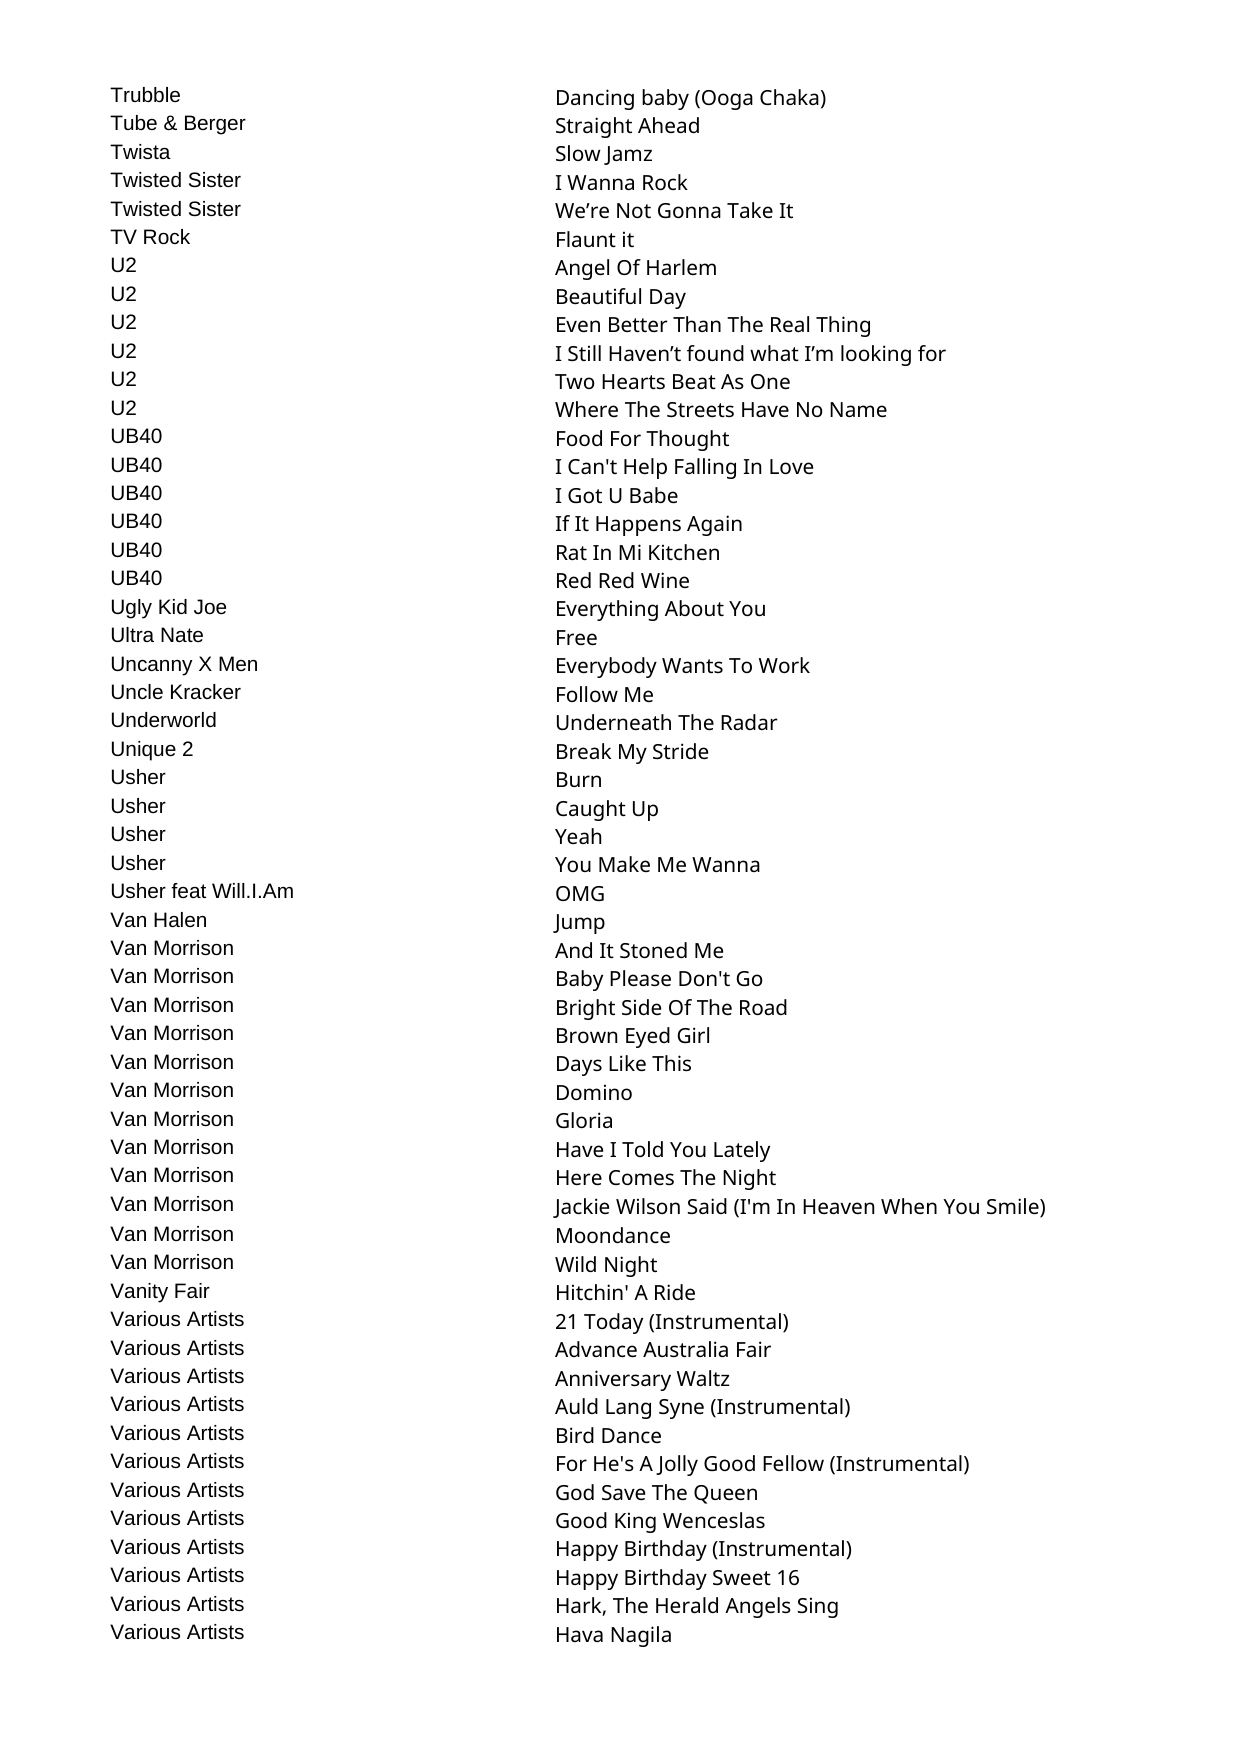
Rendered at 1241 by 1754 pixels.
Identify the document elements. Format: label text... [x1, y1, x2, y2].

table_cell Usher feat Will.I.Am [99, 879, 543, 907]
table_cell Various Artists [99, 1421, 543, 1449]
table_cell Bird Dance [544, 1421, 1090, 1449]
table_cell Uncanny X Men [99, 651, 543, 680]
table_cell Van Morrison [99, 1250, 543, 1278]
table_cell Van Morrison [99, 1078, 543, 1106]
table_cell Underneath The Radar [544, 708, 1090, 737]
table_cell Usher [99, 851, 543, 879]
table_cell Gloria [544, 1106, 1090, 1135]
table_cell Usher [99, 822, 543, 851]
table_cell UB40 [99, 538, 543, 566]
table_cell I Still Haven’t found what I’m looking for [544, 339, 1090, 367]
table_cell Various Artists [99, 1563, 543, 1591]
table_cell I Wanna Rock [544, 168, 1090, 196]
table_cell U2 [99, 339, 543, 367]
table_cell Good King Wenceslas [544, 1506, 1090, 1534]
table_cell Food For Thought [544, 424, 1090, 452]
table_cell Bright Side Of The Road [544, 993, 1090, 1021]
table_cell Van Morrison [99, 964, 543, 993]
table_cell Happy Birthday Sweet 16 [544, 1563, 1090, 1591]
table_cell Yeah [544, 822, 1090, 851]
table_cell 21 Today (Instrumental) [544, 1307, 1090, 1335]
table_cell Twista [99, 140, 543, 168]
table_cell UB40 [99, 453, 543, 481]
table_cell Vanity Fair [99, 1279, 543, 1307]
table_cell Advance Australia Fair [544, 1335, 1090, 1364]
table_cell Van Morrison [99, 1021, 543, 1049]
table_cell Underworld [99, 708, 543, 737]
table_cell Flaunt it [544, 225, 1090, 253]
table_cell Van Morrison [99, 1050, 543, 1078]
table_cell Van Morrison [99, 1106, 543, 1135]
table_cell Baby Please Don't Go [544, 964, 1090, 993]
table_cell Various Artists [99, 1478, 543, 1506]
table_cell UB40 [99, 509, 543, 538]
table_cell Van Halen [99, 908, 543, 936]
table_cell Various Artists [99, 1307, 543, 1335]
table_cell Tube & Berger [99, 111, 543, 139]
table_cell Unique 2 [99, 737, 543, 765]
table_cell TV Rock [99, 225, 543, 253]
table_cell Have I Told You Lately [544, 1135, 1090, 1163]
table_cell Rat In Mi Kitchen [544, 538, 1090, 566]
table_cell Jump [544, 908, 1090, 936]
table_cell Happy Birthday (Instrumental) [544, 1535, 1090, 1563]
table_cell Various Artists [99, 1364, 543, 1392]
table_cell I Can't Help Falling In Love [544, 453, 1090, 481]
table_cell Where The Streets Have No Name [544, 396, 1090, 424]
table_cell Everything About You [544, 595, 1090, 623]
table_cell Various Artists [99, 1392, 543, 1421]
table_cell Days Like This [544, 1050, 1090, 1078]
table_cell You Make Me Wanna [544, 851, 1090, 879]
table_cell Van Morrison [99, 993, 543, 1021]
table_cell I Got U Babe [544, 481, 1090, 509]
table_cell Burn [544, 765, 1090, 794]
table_cell Hark, The Herald Angels Sing [544, 1591, 1090, 1620]
table_cell Wild Night [544, 1250, 1090, 1278]
table_cell Twisted Sister [99, 196, 543, 225]
table_cell Hava Nagila [544, 1620, 1090, 1648]
table_cell Angel Of Harlem [544, 253, 1090, 282]
table_cell Various Artists [99, 1506, 543, 1534]
table_cell Various Artists [99, 1591, 543, 1620]
table_cell U2 [99, 396, 543, 424]
table_cell Uncle Kracker [99, 680, 543, 708]
table_cell Ultra Nate [99, 623, 543, 651]
table_cell For He's A Jolly Good Fellow (Instrumental) [544, 1449, 1090, 1478]
table_cell And It Stoned Me [544, 936, 1090, 964]
table_cell If It Happens Again [544, 509, 1090, 538]
table_cell Van Morrison [99, 1135, 543, 1163]
table_cell Trubble [99, 83, 543, 111]
table_cell Slow Jamz [544, 140, 1090, 168]
table_cell U2 [99, 310, 543, 339]
table_cell Usher [99, 794, 543, 822]
table_cell Domino [544, 1078, 1090, 1106]
table_cell Various Artists [99, 1620, 543, 1648]
table_cell UB40 [99, 566, 543, 594]
table_cell Van Morrison [99, 936, 543, 964]
table_cell Hitchin' A Ride [544, 1279, 1090, 1307]
table_cell Everybody Wants To Work [544, 651, 1090, 680]
table_cell Follow Me [544, 680, 1090, 708]
table_cell Break My Stride [544, 737, 1090, 765]
table_cell Dancing baby (Ooga Chaka) [544, 83, 1090, 111]
table_cell God Save The Queen [544, 1478, 1090, 1506]
table_cell U2 [99, 367, 543, 396]
table_cell U2 [99, 282, 543, 310]
table_cell Two Hearts Beat As One [544, 367, 1090, 396]
table_cell Moondance [544, 1222, 1090, 1250]
table_cell U2 [99, 253, 543, 282]
table_cell Beautiful Day [544, 282, 1090, 310]
table_cell Auld Lang Syne (Instrumental) [544, 1392, 1090, 1421]
table_cell Brown Eyed Girl [544, 1021, 1090, 1049]
table_cell Van Morrison [99, 1163, 543, 1192]
table_cell Anniversary Waltz [544, 1364, 1090, 1392]
table_cell UB40 [99, 424, 543, 452]
table_cell Red Red Wine [544, 566, 1090, 594]
table_cell We’re Not Gonna Take It [544, 196, 1090, 225]
table_cell Van Morrison [99, 1192, 543, 1222]
table_cell UB40 [99, 481, 543, 509]
table_cell Various Artists [99, 1535, 543, 1563]
table_cell Caught Up [544, 794, 1090, 822]
table_cell Ugly Kid Joe [99, 595, 543, 623]
table_cell Usher [99, 765, 543, 794]
table_cell Various Artists [99, 1335, 543, 1364]
table_cell Straight Ahead [544, 111, 1090, 139]
table_cell Jackie Wilson Said (I'm In Heaven When You Smile) [544, 1192, 1090, 1222]
table_cell Here Comes The Night [544, 1163, 1090, 1192]
table_cell Various Artists [99, 1449, 543, 1478]
table_cell Twisted Sister [99, 168, 543, 196]
table_cell Even Better Than The Real Thing [544, 310, 1090, 339]
table_cell Van Morrison [99, 1222, 543, 1250]
table_cell OMG [544, 879, 1090, 907]
table_cell Free [544, 623, 1090, 651]
